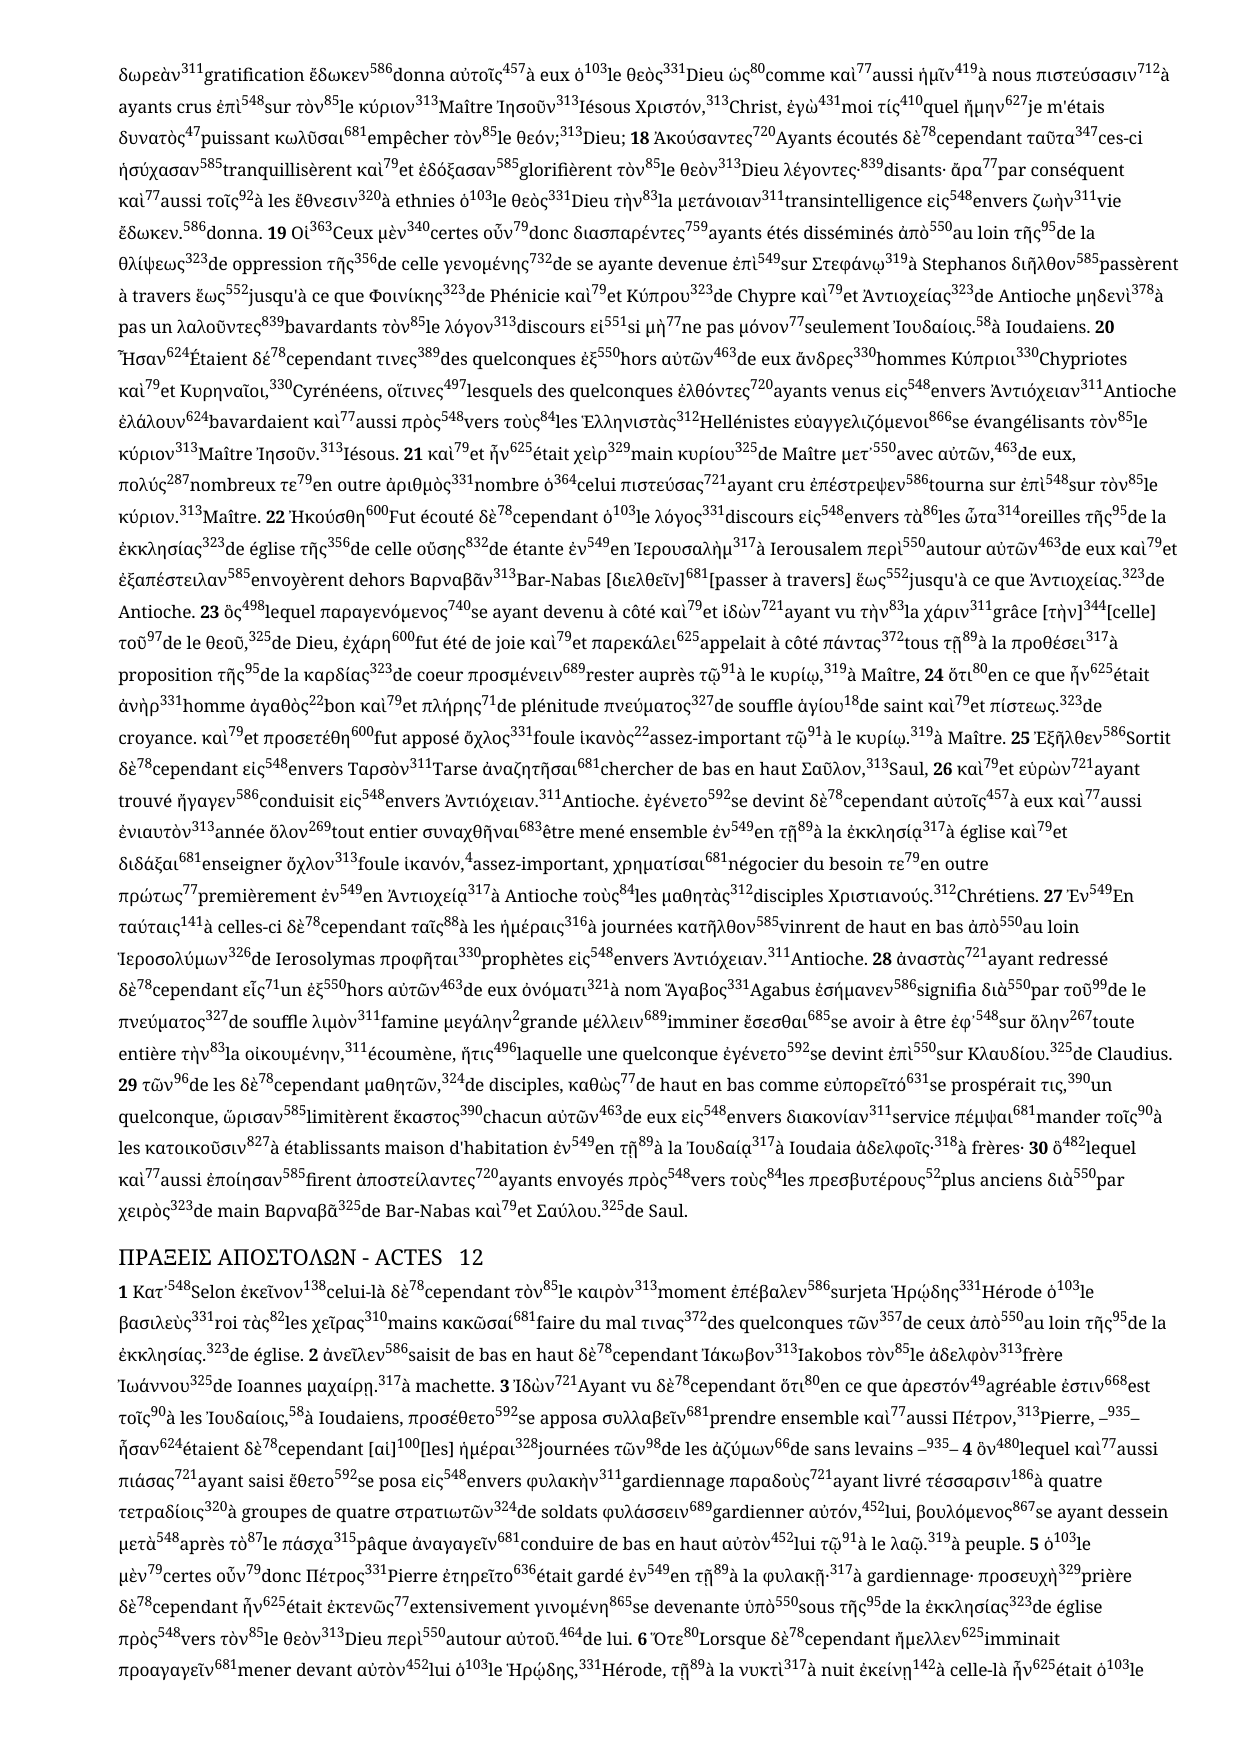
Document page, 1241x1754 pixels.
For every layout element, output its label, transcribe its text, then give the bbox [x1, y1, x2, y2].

text ΠΡΑΞΕΙΣ ΑΠΟΣΤΟΛΩΝ - ACTES 12 [118, 1241, 1181, 1271]
text 1 Κατ᾽548Selon ἐκεῖνον138celui-là δὲ78cependant τὸν85le καιρὸν313moment ἐπέβαλεν586surjeta Ἡρῴδης331Hérode ὁ103le βασιλεὺς331roi τὰς82les χεῖρας310mains κακῶσαί681faire du mal τινας372des quelconques τῶν357de ceux ἀπὸ550au loin τῆς95de la ἐκκλησίας.323de église. 2 ἀνεῖλεν586saisit de bas en haut δὲ78cependant Ἰάκωβον313Iakobos τὸν85le ἀδελφὸν313frère Ἰωάννου325de Ioannes μαχαίρῃ.317à machette. 3 Ἰδὼν721Ayant vu δὲ78cependant ὅτι80en ce que ἀρεστόν49agréable ἐστιν668est τοῖς90à les Ἰουδαίοις,58à Ioudaiens, προσέθετο592se apposa συλλαβεῖν681prendre ensemble καὶ77aussi Πέτρον,313Pierre, –935– ἦσαν624étaient δὲ78cependant [αἱ]100[les] ἡμέραι328journées τῶν98de les ἀζύμων66de sans levains –935– 4 ὃν480lequel καὶ77aussi πιάσας721ayant saisi ἔθετο592se posa εἰς548envers φυλακὴν311gardiennage παραδοὺς721ayant livré τέσσαρσιν186à quatre τετραδίοις320à groupes de quatre στρατιωτῶν324de soldats φυλάσσειν689gardienner αὐτόν,452lui, βουλόμενος867se ayant dessein μετὰ548après τὸ87le πάσχα315pâque ἀναγαγεῖν681conduire de bas en haut αὐτὸν452lui τῷ91à le λαῷ.319à peuple. 5 ὁ103le μὲν79certes οὖν79donc Πέτρος331Pierre ἐτηρεῖτο636était gardé ἐν549en τῇ89à la φυλακῇ·317à gardiennage· προσευχὴ329prière δὲ78cependant ἦν625était ἐκτενῶς77extensivement γινομένη865se devenante ὑπὸ550sous τῆς95de la ἐκκλησίας323de église πρὸς548vers τὸν85le θεὸν313Dieu περὶ550autour αὐτοῦ.464de lui. 6 Ὅτε80Lorsque δὲ78cependant ἤμελλεν625imminait προαγαγεῖν681mener devant αὐτὸν452lui ὁ103le Ἡρῴδης,331Hérode, τῇ89à la νυκτὶ317à nuit ἐκείνῃ142à celle-là ἦν625était ὁ103le Πέτρος331Pierre κοιμώμενος891étant mis au coucher μεταξὺ552entre δύο190de deux στρατιωτῶν324de soldats δεδεμένος813ayant été attaché de lien ἁλύσεσιν316à chaînes δυσὶν182à deux φύλακές330gardiens τε79en outre πρὸ550d'avant τῆς95de la θύρας323de porte ἐτήρουν624gardaient τὴν83la φυλακήν.311gardiennage. 7 καὶ79et ἰδοὺ306voici ἄγγελος331messager κυρίου325de Maître ἐπέστη586présenta καὶ79et φῶς333lumière ἔλαμψεν586brilla ἐν549en τῷ93à le οἰκήματι·321à habitat· πατάξας721ayant percuté δὲ78cependant τὴν83la πλευρὰν311côté τοῦ97de le Πέτρου325de Pierre ἤγειρεν586éveilla αὐτὸν452lui λέγων·840disant· ἀνάστα554redresse ἐν549en τάχει.321à vitesse. καὶ79et ἐξέπεσαν585tombèrent dehors αὐτοῦ464de lui αἱ100les ἁλύσεις328chaînes ἐκ550hors τῶν254de les χειρῶν.322de mains. 8 εἶπεν586dit δὲ78cependant ὁ103le ἄγγελος331messager πρὸς548vers αὐτόν·452lui· ζῶσαι558te ceins καὶ79et ὑπόδησαι558te lie en dessous τὰ86les σανδάλιά314sandales σου.442de toi. ἐποίησεν586fit δὲ78cependant οὕτως.77ainsi. καὶ79et λέγει668dit αὐτῷ·458à lui· περιβαλοῦ558te entoure τὸ87le ἱμάτιόν315himation σου442de toi καὶ79et ἀκολούθει570suis μοι.420à moi. 9 καὶ79et ἐξελθὼν721ayant sorti ἠκολούθει625suivait καὶ79et οὐκ77non ᾔδει659avait su ὅτι80en ce que ἀληθές49vrai ἐστιν668est τὸ500ce γινόμενον869se devenant διὰ550par τοῦ97de le ἀγγέλου·325de messager· ἐδόκει625estimait δὲ78cependant ὅραμα315vision βλέπειν.689regarder. 10 διελθόντες720ayants passés à travers δὲ78cependant πρώτην201première φυλακὴν311gardiennage καὶ79et δευτέραν201deuxième ἦλθαν585vinrent ἐπὶ548sur τὴν83la πύλην311porche τὴν83la σιδηρᾶν2de fer τὴν344celle φέρουσαν820portante εἰς548envers τὴν83la πόλιν,311cité, ἥτις496laquelle une quelconque αὐτομάτη69automate ἠνοίγη600fut ouvert αὐτοῖς457à eux καὶ79et ἐξελθόντες720ayants sortis προῆλθον585vinrent devant ῥύμην311rue μίαν,177une, καὶ79et εὐθέως77directement ἀπέστη586dressa au loin ὁ103le ἄγγελος331messager ἀπ᾽550au loin αὐτοῦ.464de lui. 11 Καὶ79Et ὁ103le Πέτρος331Pierre ἐν549en ἑαυτῷ533à lui-même γενόμενος740se ayant devenu εἶπεν·586dit· νῦν77maintenant οἶδα638j'ai su ἀληθῶς77vraiment ὅτι80en ce que ἐξαπέστειλεν586envoya dehors [ὁ]103[le] κύριος331Maître τὸν85le ἄγγελον313messager αὐτοῦ464de lui καὶ79et ἐξείλατό592se extrait με417moi ἐκ550hors χειρὸς323de main Ἡρῴδου325de Hérode καὶ79et πάσης279de toute τῆς95de la προσδοκίας323de attente τοῦ97de le λαοῦ325de peuple τῶν96de les Ἰουδαίων.64de Ioudaiens. 12 συνιδών721ayant vu avec τε79en outre ἦλθεν586vint ἐπὶ548sur τὴν83la οἰκίαν311maison d'habitation τῆς95de la Μαρίας323de Maria τῆς95de la μητρὸς323de mère Ἰωάννου325de Ioannes τοῦ492de celui ἐπικαλουμένου885de étant surnommé Μάρκου,325de Markos, οὗ77où ἦσαν624étaient ἱκανοὶ46assez-importants συνηθροισμένοι812ayants étés réunis ensemble καὶ79et προσευχόμενοι.866se priants. 13 κρούσαντος716de ayant toqué δὲ78cependant αὐτοῦ464de lui τὴν83la θύραν311porte τοῦ97de le πυλῶνος325de portail προσῆλθεν586vint vers παιδίσκη329jeune servante ὑπακοῦσαι681écouter en soumission ὀνόματι321à nom Ῥόδη,329Rode, 14 καὶ79et ἐπιγνοῦσα719ayante reconnue τὴν83la φωνὴν311son de voix τοῦ97de le Πέτρου325de Pierre ἀπὸ550au loin τῆς95de la χαρᾶς323de joie οὐκ77non ἤνοιξεν586ouvrit τὸν85le πυλῶνα,313portail, εἰσδραμοῦσα719ayante courue dans δὲ78cependant ἀπήγγειλεν586rapporta annonce ἑστάναι686avoir dressé τὸν85le Πέτρον313Pierre πρὸ550d'avant τοῦ97de le πυλῶνος.325de portail. 15 οἱ468ceux δὲ78cependant πρὸς548vers αὐτὴν450elle εἶπαν·585dirent· μαίνῃ.672tu te délires. ἡ467celle δὲ78cependant διϊσχυρίζετο631se insistait οὕτως77ainsi ἔχειν.689avoir. οἱ468ceux δὲ78cependant ἔλεγον·624disaient· ὁ103le ἄγγελός331messager ἐστιν668est αὐτοῦ.464de lui. 16 ὁ103le δὲ78cependant Πέτρος331Pierre ἐπέμενεν625restait sur κρούων·840toquant· ἀνοίξαντες720ayants ouverts δὲ78cependant εἶδαν585virent αὐτὸν452lui καὶ79et ἐξέστησαν.585extasièrent. 17 κατασείσας721ayant secoué de haut en bas δὲ78cependant αὐτοῖς457à eux τῇ249à la χειρὶ317à main σιγᾶν689garder le silence διηγήσατο592se raconta complètement [αὐτοῖς]457[à eux] πῶς77comment? ὁ103le κύριος331Maître αὐτὸν452lui ἐξήγαγεν586conduisit dehors ἐκ550hors τῆς95de la φυλακῆς323de gardiennage εἶπέν586dit τε·79en outre· ἀπαγγείλατε553rapportez annonce Ἰακώβῳ319à Iakobos καὶ79et τοῖς90à les ἀδελφοῖς318à frères ταῦτα.347ces-ci. καὶ79et ἐξελθὼν721ayant sorti ἐπορεύθη600fut allé εἰς548envers ἕτερον115autre-différent τόπον.313lieu. 18 Γενομένης732de Se ayante devenue δὲ78cependant ἡμέρας323de journée ἦν625était τάραχος331trouble οὐκ77non ὀλίγος390peu ἐν549en τοῖς90à les στρατιώταις318à soldats τί412quel ἄρα77par conséquent ὁ103le Πέτρος331Pierre ἐγένετο.592se devint. 19 Ἡρῴδης331Hérode δὲ78cependant ἐπιζητήσας721ayant surcherché αὐτὸν452lui καὶ79et μὴ77ne pas εὑρών,721ayant trouvé, ἀνακρίνας721ayant jugé de bas en haut τοὺς84les φύλακας312gardiens ἐκέλευσεν586ordonna ἀπαχθῆναι,683être conduit au loin, καὶ79et κατελθὼν721ayant venu de haut en bas ἀπὸ550au loin τῆς95de la Ἰουδαίας323de Ioudaia εἰς548envers Καισάρειαν311Kaesareia διέτριβεν.625grattait à travers. 20 Ἦν625Était δὲ78cependant θυμομαχῶν840combattant avec fureur Τυρίοις318à Tyriens καὶ79et Σιδωνίοις·58à Sidoniens· ὁμοθυμαδὸν77en même fureur δὲ78cependant παρῆσαν624étaient à côté πρὸς548vers αὐτὸν452lui καὶ79et πείσαντες720ayants persuadés Βλάστον,313Blastos, τὸν480celui ἐπὶ550sur τοῦ97de le κοιτῶνος325de chambre à coucher τοῦ97de le βασιλέως,325de roi, ᾐτοῦντο630se demandaient εἰρήνην311paix διὰ548par le fait de τὸ348ce τρέφεσθαι692être nourri αὐτῶν463de eux τὴν83la χώραν311région ἀπὸ550au loin τῆς95de la βασιλικῆς.63de royalique. 21 τακτῇ8à ordonnée δὲ78cependant ἡμέρᾳ317à journée ὁ103le Ἡρῴδης331Hérode ἐνδυσάμενος740se ayant envêtu ἐσθῆτα311habillement βασιλικὴν2royalique [καὶ]79[et] καθίσας721ayant assis ἐπὶ550sur τοῦ99de le βήματος327de estrade ἐδημηγόρει625haranguait publiquement πρὸς548vers αὐτούς,451eux, 22 ὁ103le δὲ78cependant δῆμος331population ἐπεφώνει·625sonnait sur· θεοῦ325de Dieu φωνὴ329son de voix καὶ79et οὐκ77non ἀνθρώπου.325de être humain. 23 παραχρῆμα77instantanément δὲ78cependant ἐπάταξεν586percuta αὐτὸν452lui ἄγγελος331messager κυρίου325de Maître ἀνθ᾽550contre ὧν493de lesquels οὐκ77non ἔδωκεν586donna τὴν83la δόξαν311gloire τῷ91à le θεῷ,319à Dieu, καὶ79et γενόμενος740se ayant devenu σκωληκόβρωτος47mangé de ver ἐξέψυξεν.586expira l'âme. 24 Ὁ103Le δὲ78cependant λόγος331discours τοῦ97de le θεοῦ325de Dieu ηὔξανεν625croissait καὶ79et ἐπληθύνετο.636était multiplié. 25 Βαρναβᾶς331Bar-Nabas δὲ78cependant καὶ79et Σαῦλος331Saul ὑπέστρεψαν585retournèrent en arrière εἰς548envers Ἰερουσαλὴμ311Ierousalem πληρώσαντες720ayants faits plénitude τὴν83la διακονίαν,311service, συμπαραλαβόντες720ayants pris à côté avec Ἰωάννην313Ioannes τὸν346celui ἐπικληθέντα744ayant été surnommé Μᾶρκον.313Markos. [118, 1276, 1181, 1682]
text 1 Ἤκουσαν585Écoutèrent δὲ78cependant οἱ102les ἀπόστολοι330envoyés καὶ79et οἱ102les ἀδελφοὶ330frères οἱ363ceux ὄντες839étants κατὰ548selon τὴν83la Ἰουδαίαν311Ioudaia ὅτι80en ce que καὶ77aussi τὰ104les ἔθνη332ethnies ἐδέξαντο591se acceptèrent τὸν85le λόγον313discours τοῦ97de le θεοῦ.325de Dieu. 2 Ὅτε80Lorsque δὲ78cependant ἀνέβη586monta Πέτρος331Pierre εἰς548envers Ἰερουσαλήμ,311Ierousalem, διεκρίνοντο630se jugeaient à travers πρὸς548vers αὐτὸν452lui οἱ363ceux ἐκ550hors περιτομῆς323de circoncision 3 λέγοντες839disants ὅτι80en ce que εἰσῆλθεν586vint à l'intérieur πρὸς548vers ἄνδρας312hommes ἀκροβυστίαν311prépuce ἔχοντας821ayants καὶ79et συνέφαγεν586mangea avec αὐτοῖς.457à eux. 4 Ἀρξάμενος740Se ayant originé δὲ78cependant Πέτρος331Pierre ἐξετίθετο631se exposait αὐτοῖς457à eux καθεξῆς77successivement λέγων·840disant· 5 ἐγὼ431moi ἤμην627je m'étais ἐν549en πόλει317à cité Ἰόππῃ317à Ioppé προσευχόμενος867se priant καὶ79et εἶδον582je vis ἐν549en ἐκστάσει317à extase ὅραμα,315vision, καταβαῖνον824descendant σκεῦός315ustensile τι271un quelconque ὡς80comme ὀθόνην311toile de fin lin μεγάλην2grande τέσσαρσιν182à quatre ἀρχαῖς316à origines καθιεμένην873étante faite descendre ἐκ550hors τοῦ97de le οὐρανοῦ,325de ciel, καὶ79et ἦλθεν586vint ἄχρι552jusqu'à l'extrémité ἐμοῦ.424de moi. 6 εἰς548envers ἣν478laquelle ἀτενίσας721ayant regardé fixement κατενόουν621j'intelligeais complètement καὶ79et εἶδον582je vis τὰ86les τετράποδα54quadrupèdes τῆς95de la γῆς323de terre καὶ79et τὰ86les θηρία314bêtes sauvages καὶ79et τὰ86les ἑρπετὰ314reptiles καὶ79et τὰ86les πετεινὰ314volatiles τοῦ97de le οὐρανοῦ.325de ciel. 7 ἤκουσα582j'écoutai δὲ78cependant καὶ77aussi φωνῆς323de son de voix λεγούσης832de disante μοι·420à moi· ἀναστάς,721ayant redressé, Πέτρε,337Pierre, θῦσον554sacrifie καὶ79et φάγε.554mange. 8 εἶπον582je dis δέ·78cependant· μηδαμῶς,77certainement non, κύριε,337Maître, ὅτι80en ce que κοινὸν73commun ἢ79ou ἀκάθαρτον73impur οὐδέποτε77pas cependant à un moment εἰσῆλθεν586vint à l'intérieur εἰς548envers τὸ87le στόμα315bouche μου.424de moi. 9 ἀπεκρίθη600fut répondu δὲ78cependant φωνὴ329son de voix ἐκ550hors δευτέρου67de deuxième ἐκ550hors τοῦ97de le οὐρανοῦ·325de ciel· ἃ481lesquels ὁ103le θεὸς331Dieu ἐκαθάρισεν,586purifia, σὺ448toi μὴ77ne pas κοίνου.570rends commun. 10 τοῦτο366ce-ci δὲ78cependant ἐγένετο592se devint ἐπὶ547sur τρίς,77trois fois, καὶ79et ἀνεσπάσθη600fut retiré πάλιν77de nouveau ἅπαντα391en totalités εἰς548envers τὸν85le οὐρανόν.313ciel. 11 Καὶ79Et ἰδοὺ306voici ἐξαυτῆς77immédiatement τρεῖς196trois ἄνδρες330hommes ἐπέστησαν585présentèrent ἐπὶ548sur τὴν83la οἰκίαν311maison d'habitation ἐν549en ᾗ484à laquelle ἦμεν,620nous étions, ἀπεσταλμένοι812ayants étés envoyés ἀπὸ550au loin Καισαρείας323de Kaesareia πρός548vers με.417moi. 12 εἶπεν586dit δὲ78cependant τὸ105le πνεῦμά333souffle μοι420à moi συνελθεῖν681venir ensemble αὐτοῖς457à eux μηδὲν375pas un διακρίναντα.707ayant jugé à travers. ἦλθον585vinrent δὲ78cependant σὺν549avec ἐμοὶ420à moi καὶ77aussi οἱ102les ἓξ196six ἀδελφοὶ330frères οὗτοι155ceux-ci καὶ79et εἰσήλθομεν581nous vînmes à l'intérieur εἰς548envers τὸν85le οἶκον313maison τοῦ97de le ἀνδρός.325de homme. 13 ἀπήγγειλεν586rapporta annonce δὲ78cependant ἡμῖν419à nous πῶς80comment? εἶδεν586vit [τὸν]85[le] ἄγγελον313messager ἐν549en τῷ91à le οἴκῳ319à maison αὐτοῦ464de lui σταθέντα744ayant été dressé καὶ79et εἰπόντα·707ayant dit· ἀπόστειλον554envoie εἰς548envers Ἰόππην311Ioppé καὶ79et μετάπεμψαι558te mande au-delà Σίμωνα313Simon τὸν346celui ἐπικαλούμενον875étant surnommé Πέτρον,313Pierre, 14 ὃς498lequel λαλήσει606bavardera ῥήματα314oraux πρὸς548vers σὲ437toi ἐν549en οἷς487à lesquels σωθήσῃ617tu seras sauvé σὺ448toi καὶ79et πᾶς287tout ὁ103le οἶκός331maison σου.442de toi. 15 ἐν549en δὲ78cependant τῷ354à ce ἄρξασθαί682se originer με417moi λαλεῖν689bavarder ἐπέπεσεν586tomba dessus τὸ105le πνεῦμα333souffle τὸ105le ἅγιον24saint ἐπ᾽548sur αὐτοὺς451eux ὥσπερ80comme certes καὶ77aussi ἐφ᾽548sur ἡμᾶς416nous ἐν549en ἀρχῇ.317à origine. 16 ἐμνήσθην596je fus mémorisé δὲ78cependant τοῦ99de le ῥήματος327de oral τοῦ97de le κυρίου325de Maître ὡς77comme ἔλεγεν·625disait· Ἰωάννης331Ioannes μὲν79certes ἐβάπτισεν586baptisa ὕδατι,321à eau, ὑμεῖς447vous δὲ78cependant βαπτισθήσεσθε616vous serez baptisé ἐν549en πνεύματι321à souffle ἁγίῳ.12à saint. 17 εἰ80si οὖν79donc τὴν83la ἴσην2égale δωρεὰν311gratification ἔδωκεν586donna αὐτοῖς457à eux ὁ103le θεὸς331Dieu ὡς80comme καὶ77aussi ἡμῖν419à nous πιστεύσασιν712à ayants crus ἐπὶ548sur τὸν85le κύριον313Maître Ἰησοῦν313Iésous Χριστόν,313Christ, ἐγὼ431moi τίς410quel ἤμην627je m'étais δυνατὸς47puissant κωλῦσαι681empêcher τὸν85le θεόν;313Dieu; 18 Ἀκούσαντες720Ayants écoutés δὲ78cependant ταῦτα347ces-ci ἡσύχασαν585tranquillisèrent καὶ79et ἐδόξασαν585glorifièrent τὸν85le θεὸν313Dieu λέγοντες·839disants· ἄρα77par conséquent καὶ77aussi τοῖς92à les ἔθνεσιν320à ethnies ὁ103le θεὸς331Dieu τὴν83la μετάνοιαν311transintelligence εἰς548envers ζωὴν311vie ἔδωκεν.586donna. 19 Οἱ363Ceux μὲν340certes οὖν79donc διασπαρέντες759ayants étés disséminés ἀπὸ550au loin τῆς95de la θλίψεως323de oppression τῆς356de celle γενομένης732de se ayante devenue ἐπὶ549sur Στεφάνῳ319à Stephanos διῆλθον585passèrent à travers ἕως552jusqu'à ce que Φοινίκης323de Phénicie καὶ79et Κύπρου323de Chypre καὶ79et Ἀντιοχείας323de Antioche μηδενὶ378à pas un λαλοῦντες839bavardants τὸν85le λόγον313discours εἰ551si μὴ77ne pas μόνον77seulement Ἰουδαίοις.58à Ioudaiens. 20 Ἦσαν624Étaient δέ78cependant τινες389des quelconques ἐξ550hors αὐτῶν463de eux ἄνδρες330hommes Κύπριοι330Chypriotes καὶ79et Κυρηναῖοι,330Cyrénéens, οἵτινες497lesquels des quelconques ἐλθόντες720ayants venus εἰς548envers Ἀντιόχειαν311Antioche ἐλάλουν624bavardaient καὶ77aussi πρὸς548vers τοὺς84les Ἑλληνιστὰς312Hellénistes εὐαγγελιζόμενοι866se évangélisants τὸν85le κύριον313Maître Ἰησοῦν.313Iésous. 21 καὶ79et ἦν625était χεὶρ329main κυρίου325de Maître μετ᾽550avec αὐτῶν,463de eux, πολύς287nombreux τε79en outre ἀριθμὸς331nombre ὁ364celui πιστεύσας721ayant cru ἐπέστρεψεν586tourna sur ἐπὶ548sur τὸν85le κύριον.313Maître. 22 Ἠκούσθη600Fut écouté δὲ78cependant ὁ103le λόγος331discours εἰς548envers τὰ86les ὦτα314oreilles τῆς95de la ἐκκλησίας323de église τῆς356de celle οὔσης832de étante ἐν549en Ἰερουσαλὴμ317à Ierousalem περὶ550autour αὐτῶν463de eux καὶ79et ἐξαπέστειλαν585envoyèrent dehors Βαρναβᾶν313Bar-Nabas [διελθεῖν]681[passer à travers] ἕως552jusqu'à ce que Ἀντιοχείας.323de Antioche. 23 ὃς498lequel παραγενόμενος740se ayant devenu à côté καὶ79et ἰδὼν721ayant vu τὴν83la χάριν311grâce [τὴν]344[celle] τοῦ97de le θεοῦ,325de Dieu, ἐχάρη600fut été de joie καὶ79et παρεκάλει625appelait à côté πάντας372tous τῇ89à la προθέσει317à proposition τῆς95de la καρδίας323de coeur προσμένειν689rester auprès τῷ91à le κυρίῳ,319à Maître, 24 ὅτι80en ce que ἦν625était ἀνὴρ331homme ἀγαθὸς22bon καὶ79et πλήρης71de plénitude πνεύματος327de souffle ἁγίου18de saint καὶ79et πίστεως.323de croyance. καὶ79et προσετέθη600fut apposé ὄχλος331foule ἱκανὸς22assez-important τῷ91à le κυρίῳ.319à Maître. 25 Ἐξῆλθεν586Sortit δὲ78cependant εἰς548envers Ταρσὸν311Tarse ἀναζητῆσαι681chercher de bas en haut Σαῦλον,313Saul, 26 καὶ79et εὑρὼν721ayant trouvé ἤγαγεν586conduisit εἰς548envers Ἀντιόχειαν.311Antioche. ἐγένετο592se devint δὲ78cependant αὐτοῖς457à eux καὶ77aussi ἐνιαυτὸν313année ὅλον269tout entier συναχθῆναι683être mené ensemble ἐν549en τῇ89à la ἐκκλησίᾳ317à église καὶ79et διδάξαι681enseigner ὄχλον313foule ἱκανόν,4assez-important, χρηματίσαι681négocier du besoin τε79en outre πρώτως77premièrement ἐν549en Ἀντιοχείᾳ317à Antioche τοὺς84les μαθητὰς312disciples Χριστιανούς.312Chrétiens. 27 Ἐν549En ταύταις141à celles-ci δὲ78cependant ταῖς88à les ἡμέραις316à journées κατῆλθον585vinrent de haut en bas ἀπὸ550au loin Ἱεροσολύμων326de Ierosolymas προφῆται330prophètes εἰς548envers Ἀντιόχειαν.311Antioche. 28 ἀναστὰς721ayant redressé δὲ78cependant εἷς71un ἐξ550hors αὐτῶν463de eux ὀνόματι321à nom Ἅγαβος331Agabus ἐσήμανεν586signifia διὰ550par τοῦ99de le πνεύματος327de souffle λιμὸν311famine μεγάλην2grande μέλλειν689imminer ἔσεσθαι685se avoir à être ἐφ᾽548sur ὅλην267toute entière τὴν83la οἰκουμένην,311écoumène, ἥτις496laquelle une quelconque ἐγένετο592se devint ἐπὶ550sur Κλαυδίου.325de Claudius. 29 τῶν96de les δὲ78cependant μαθητῶν,324de disciples, καθὼς77de haut en bas comme εὐπορεῖτό631se prospérait τις,390un quelconque, ὥρισαν585limitèrent ἕκαστος390chacun αὐτῶν463de eux εἰς548envers διακονίαν311service πέμψαι681mander τοῖς90à les κατοικοῦσιν827à établissants maison d'habitation ἐν549en τῇ89à la Ἰουδαίᾳ317à Ioudaia ἀδελφοῖς·318à frères· 30 ὃ482lequel καὶ77aussi ἐποίησαν585firent ἀποστείλαντες720ayants envoyés πρὸς548vers τοὺς84les πρεσβυτέρους52plus anciens διὰ550par χειρὸς323de main Βαρναβᾶ325de Bar-Nabas καὶ79et Σαύλου.325de Saul. [118, 59, 1181, 1223]
